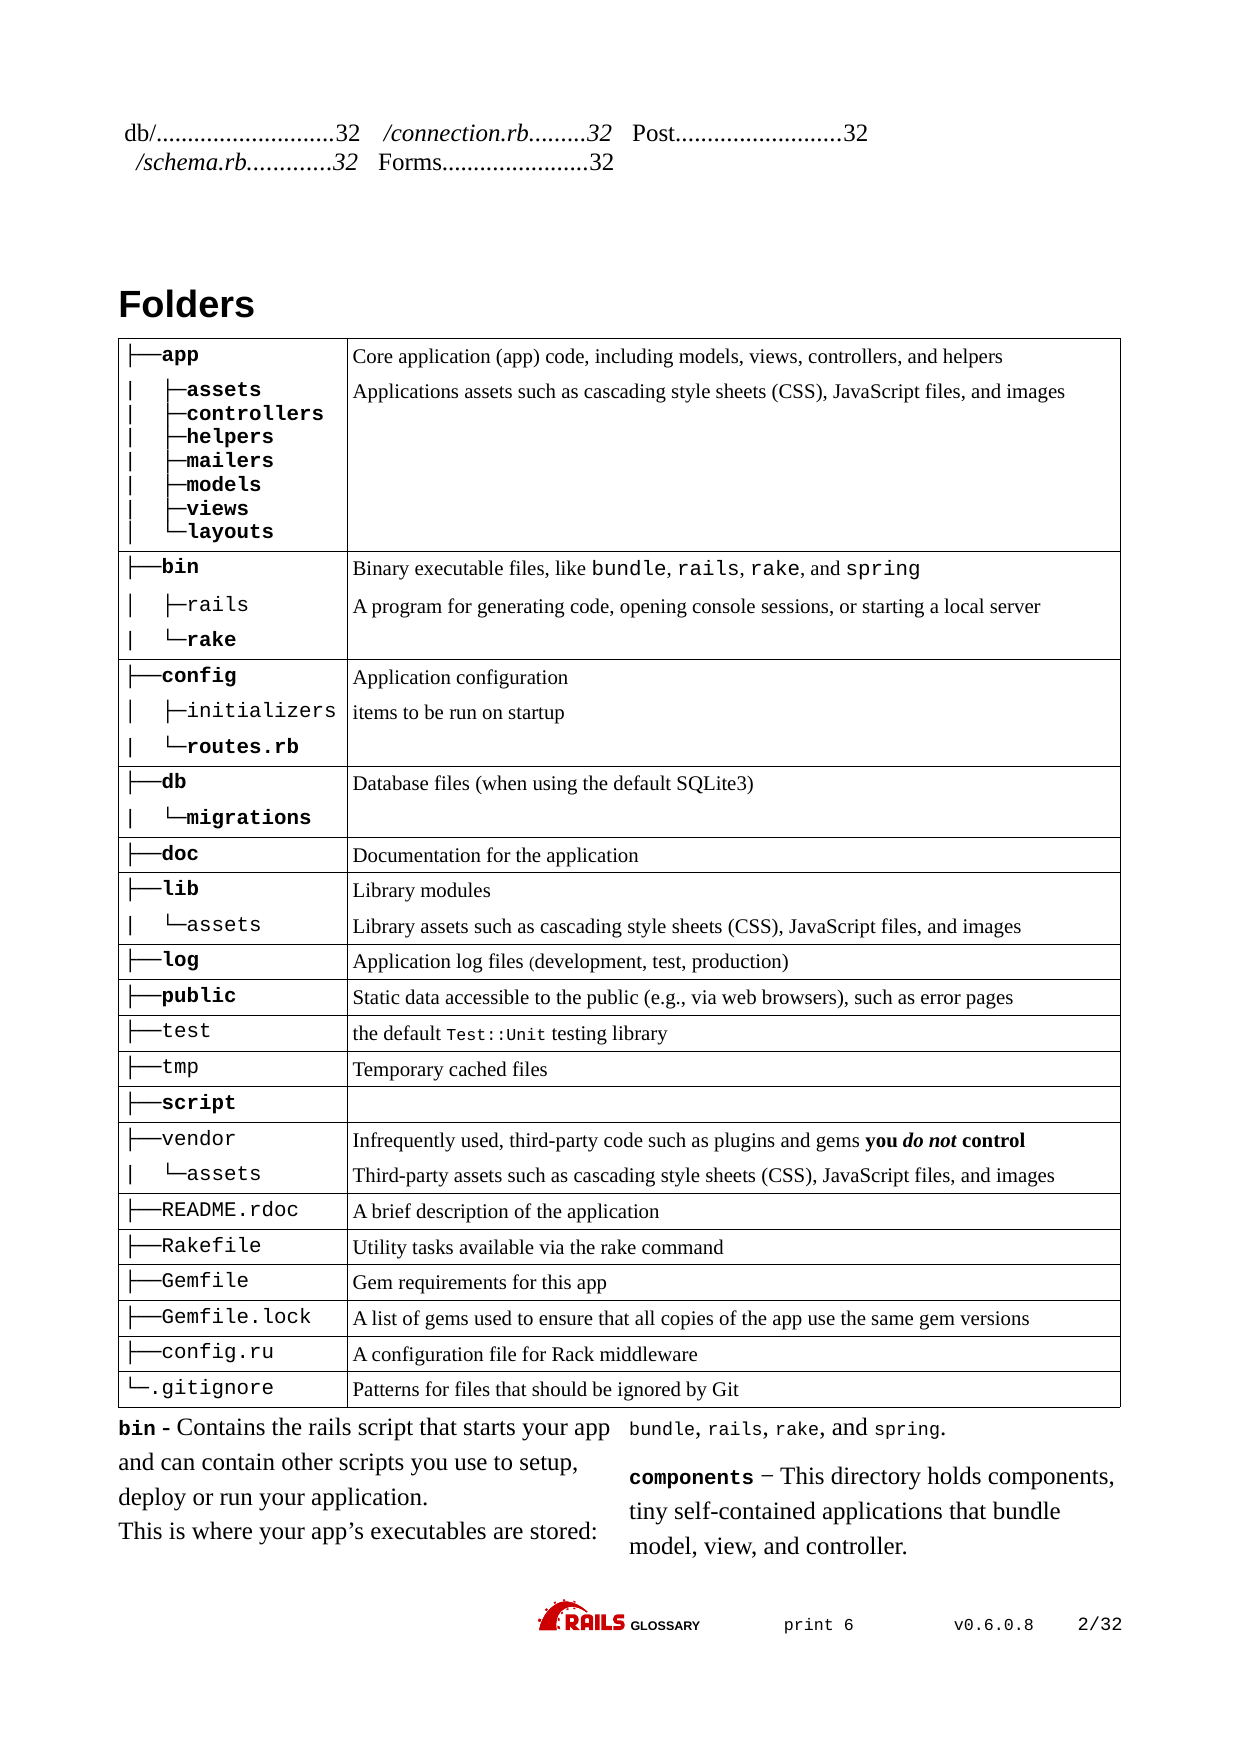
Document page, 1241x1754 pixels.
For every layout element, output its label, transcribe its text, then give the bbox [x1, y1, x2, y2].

table_cell Utility tasks available via the rake command [348, 1230, 1120, 1264]
table_cell | └─assets [119, 1158, 347, 1193]
table_cell | └─rake [119, 623, 347, 659]
table_cell Temporary cached files [348, 1052, 1120, 1086]
table_cell ├──Gemfile.lock [119, 1301, 347, 1336]
table_cell │ ├─initializers [119, 695, 347, 730]
table_cell the default Test::Unit testing library [348, 1016, 1120, 1051]
table_cell Binary executable files, like bundle, rails, rake, and spring [348, 552, 1120, 588]
table_cell ├──tmp [119, 1052, 347, 1086]
table_cell | ├─assets | ├─controllers | ├─helpers | ├─mailers | ├─models | ├─views │ └─layouts [119, 374, 347, 551]
table_cell Library assets such as cascading style sheets (CSS), JavaScript files, and images [348, 908, 1120, 943]
table_cell A list of gems used to ensure that all copies of the app use the same gem versions [348, 1301, 1120, 1336]
table_cell Application configuration [348, 660, 1120, 694]
table_cell | └─assets [119, 908, 347, 943]
table_cell | └─routes.rb [119, 730, 347, 766]
table_cell A configuration file for Rack middleware [348, 1337, 1120, 1371]
table_cell Library modules [348, 873, 1120, 908]
table_cell Database files (when using the default SQLite3) [348, 767, 1120, 801]
table_cell A program for generating code, opening console sessions, or starting a local server [348, 588, 1120, 623]
table_cell ├──script [119, 1087, 347, 1122]
table_cell ├──config.ru [119, 1337, 347, 1371]
table_cell [348, 801, 1120, 837]
table_cell Applications assets such as cascading style sheets (CSS), JavaScript files, and images [348, 374, 1120, 551]
table_cell [348, 1087, 1120, 1122]
text components − This directory holds components, tiny self-contained applications that bundle model, view, and controller. [629, 1461, 1122, 1559]
table_cell ├──db [119, 767, 347, 801]
table_cell | └─migrations [119, 801, 347, 837]
text bundle, rails, rake, and spring. [629, 1412, 1122, 1441]
table_cell │ ├─rails [119, 588, 347, 623]
text Forms 32 [378, 147, 614, 176]
subtitle Folders [118, 282, 611, 325]
table_cell items to be run on startup [348, 695, 1120, 730]
table_cell ├──test [119, 1016, 347, 1051]
table_cell A brief description of the application [348, 1194, 1120, 1229]
table_cell ├──README.rdoc [119, 1194, 347, 1229]
table_cell Infrequently used, third-party code such as plugins and gems you do not control [348, 1123, 1120, 1158]
text db/ 32 [124, 118, 360, 147]
table_cell [348, 730, 1120, 766]
table_cell Static data accessible to the public (e.g., via web browsers), such as error pages [348, 980, 1120, 1015]
table_cell Documentation for the application [348, 838, 1120, 872]
table_cell ├──bin [119, 552, 347, 588]
table_cell [348, 623, 1120, 659]
table_cell ├──Rakefile [119, 1230, 347, 1264]
table_cell Patterns for files that should be ignored by Git [348, 1372, 1120, 1407]
table_header ├──app [119, 339, 347, 373]
table_cell ├──lib [119, 873, 347, 908]
table_cell ├──public [119, 980, 347, 1015]
text Post 32 [632, 118, 868, 147]
text /schema.rb 32 [130, 147, 360, 176]
table_cell Application log files (development, test, production) [348, 945, 1120, 979]
table_cell ├──Gemfile [119, 1265, 347, 1300]
table_header Core application (app) code, including models, views, controllers, and helpers [348, 339, 1120, 373]
table_cell ├──doc [119, 838, 347, 872]
table_cell Third-party assets such as cascading style sheets (CSS), JavaScript files, and images [348, 1158, 1120, 1193]
table_cell └─.gitignore [119, 1372, 347, 1407]
table_cell Gem requirements for this app [348, 1265, 1120, 1300]
text bin - Contains the rails script that starts your app and can contain other scripts you use to setup, deploy or run your application. This is where your app’s executables are stored: [118, 1412, 611, 1545]
table_cell ├──log [119, 945, 347, 979]
table_cell ├──config [119, 660, 347, 694]
table_cell ├──vendor [119, 1123, 347, 1158]
text /connection.rb 32 [384, 118, 614, 147]
